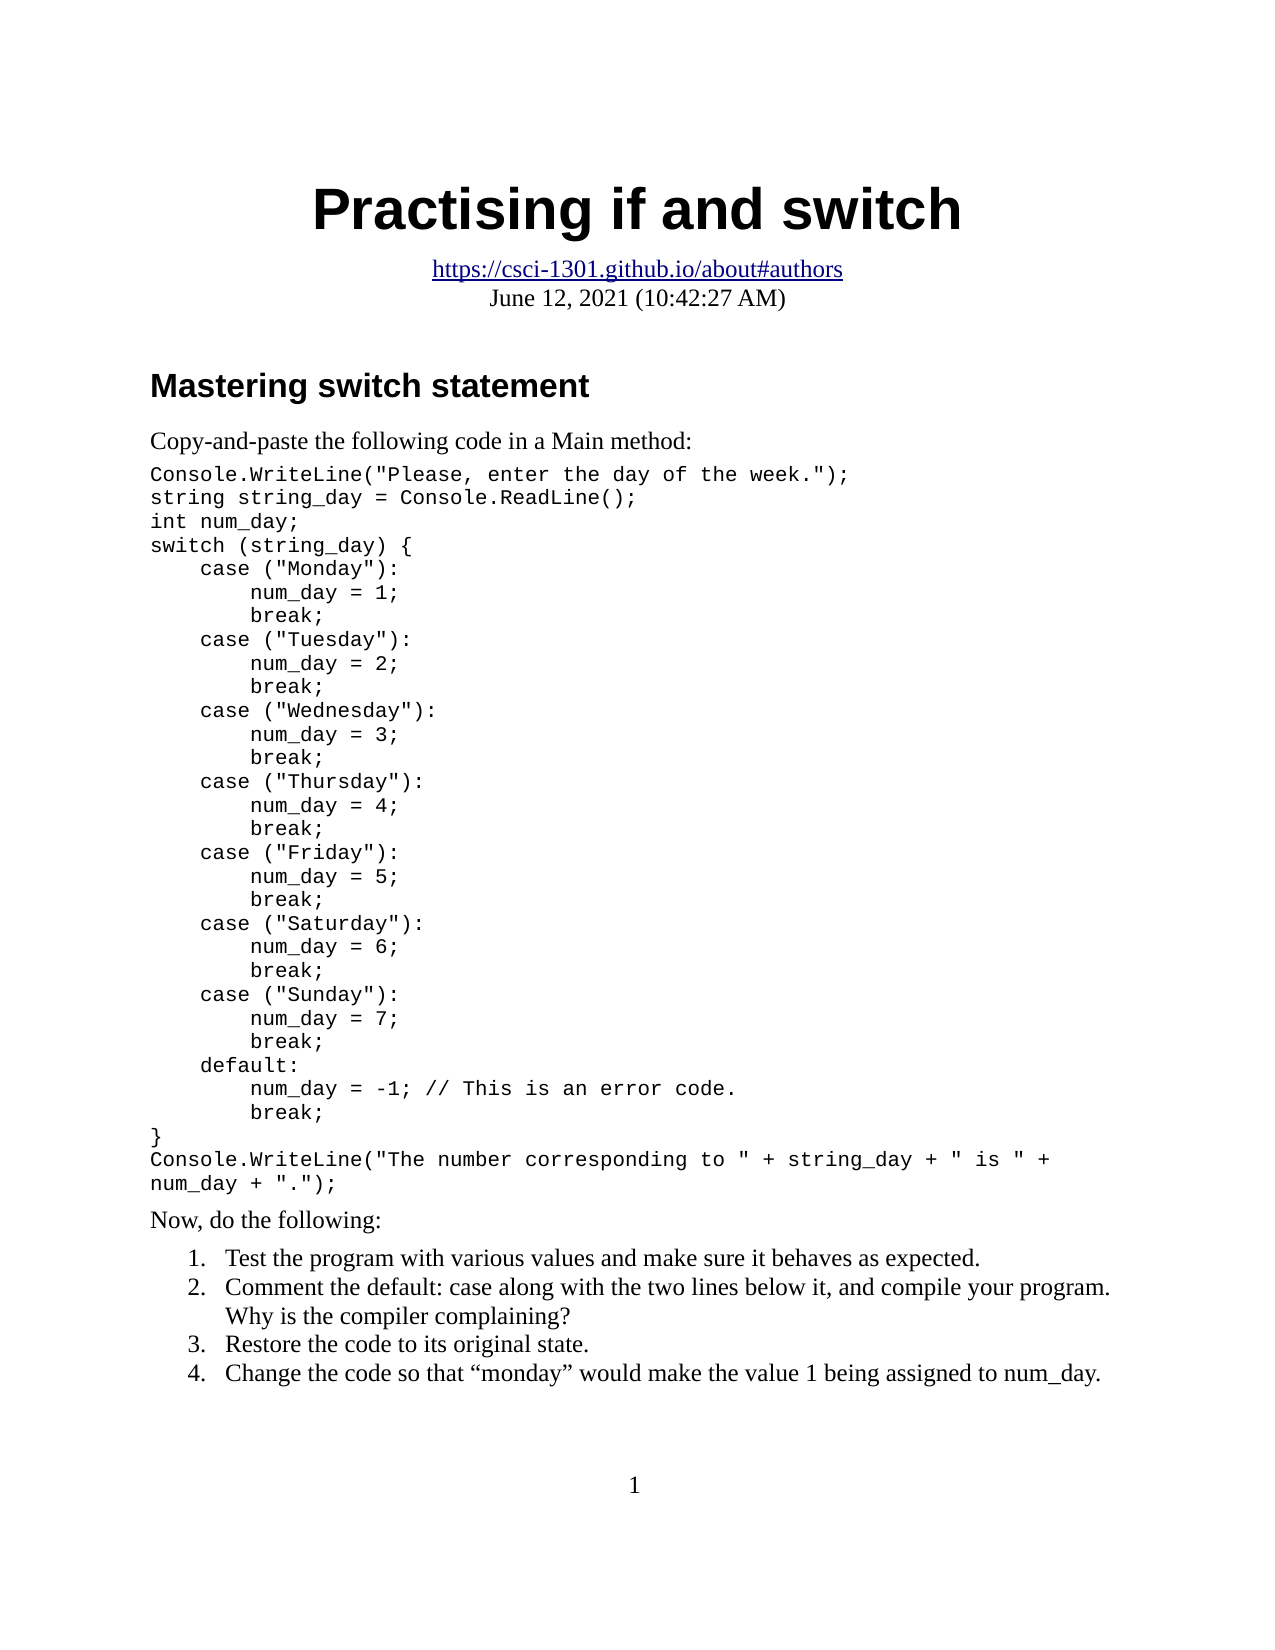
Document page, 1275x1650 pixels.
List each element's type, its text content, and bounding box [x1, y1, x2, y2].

text switch (string_day) { [150, 534, 1125, 558]
text https://csci-1301.github.io/about#authors [150, 254, 1125, 283]
title Practising if and switch [150, 175, 1125, 242]
text break; [150, 1031, 1125, 1055]
text } [150, 1126, 1125, 1149]
text break; [150, 606, 1125, 629]
subtitle Mastering switch statement [150, 366, 1125, 404]
text case ("Sunday"): [150, 984, 1125, 1007]
text case ("Monday"): [150, 558, 1125, 582]
text Copy-and-paste the following code in a Main method: [150, 426, 1125, 455]
text case ("Saturday"): [150, 913, 1125, 937]
list Comment the default: case along with the two lines below it, and compile your program. Why is the compiler complaining? [187, 1272, 1125, 1329]
text num_day = 3; [150, 724, 1125, 747]
text case ("Thursday"): [150, 771, 1125, 795]
text Console.WriteLine("Please, enter the day of the week."); [150, 464, 1125, 487]
text case ("Friday"): [150, 842, 1125, 866]
text num_day = 1; [150, 582, 1125, 606]
list Test the program with various values and make sure it behaves as expected. [187, 1243, 1125, 1272]
text int num_day; [150, 511, 1125, 534]
text string string_day = Console.ReadLine(); [150, 487, 1125, 511]
text default: [150, 1055, 1125, 1078]
text June 12, 2021 (10:42:27 AM) [150, 283, 1125, 312]
text Now, do the following: [150, 1206, 1125, 1234]
text case ("Tuesday"): [150, 629, 1125, 653]
text num_day = 2; [150, 653, 1125, 676]
text num_day = 6; [150, 937, 1125, 960]
list Change the code so that “monday” would make the value 1 being assigned to num_day. [187, 1358, 1125, 1387]
text Console.WriteLine("The number corresponding to " + string_day + " is " + num_day + "."); [150, 1149, 1125, 1197]
text num_day = 7; [150, 1007, 1125, 1031]
text num_day = -1; // This is an error code. [150, 1078, 1125, 1102]
text break; [150, 960, 1125, 984]
text case ("Wednesday"): [150, 700, 1125, 724]
text num_day = 5; [150, 866, 1125, 889]
list Restore the code to its original state. [187, 1329, 1125, 1358]
text break; [150, 676, 1125, 700]
text num_day = 4; [150, 795, 1125, 818]
text break; [150, 1102, 1125, 1126]
text break; [150, 889, 1125, 913]
text break; [150, 818, 1125, 842]
text break; [150, 747, 1125, 771]
